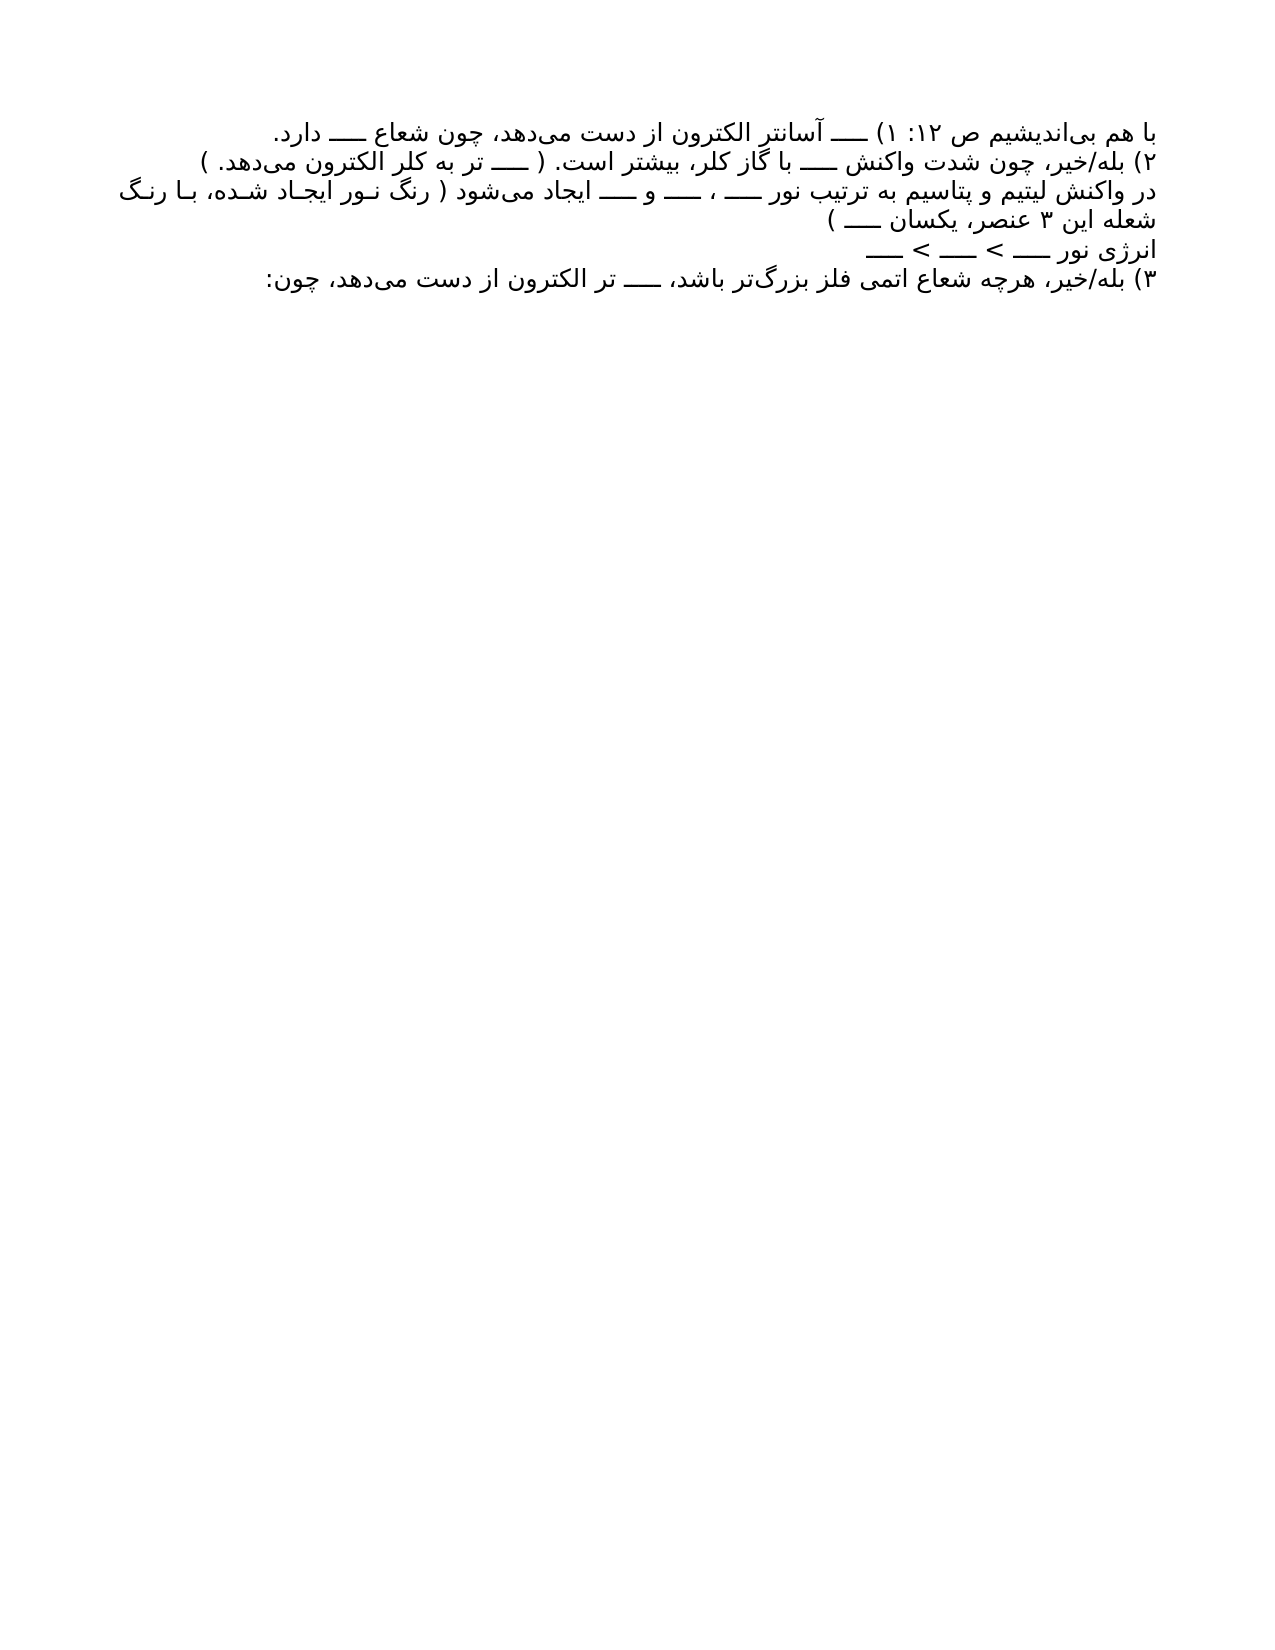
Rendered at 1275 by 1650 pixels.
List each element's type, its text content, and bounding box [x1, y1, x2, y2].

text ۳) بله/خیر، هرچه شعاع اتمی فلز بزرگ‌تر باشد، ـــــ تر الکترون از دست می‌دهد، چون: [118, 264, 1157, 293]
text ۲) بله/خیر، چون شدت واکنش ـــــ با گاز کلر، بیشتر است. ( ـــــ تر به کلر الکترون می‌دهد. ) [118, 147, 1157, 176]
text با هم بی‌اندیشیم ص ۱۲: ۱) ـــــ آسانتر الکترون از دست می‌دهد، چون شعاع ـــــ دارد. [118, 118, 1157, 147]
text انرژی نور ـــــ > ـــــ > ـــــ [118, 235, 1157, 264]
text در واکنش لیتیم و پتاسیم به ترتیب نور ـــــ ، ـــــ و ـــــ ایجاد می‌شود ( رنگ نور ایجاد شده، با رنگ شعله این ۳ عنصر، یکسان ـــــ ) [118, 176, 1157, 235]
